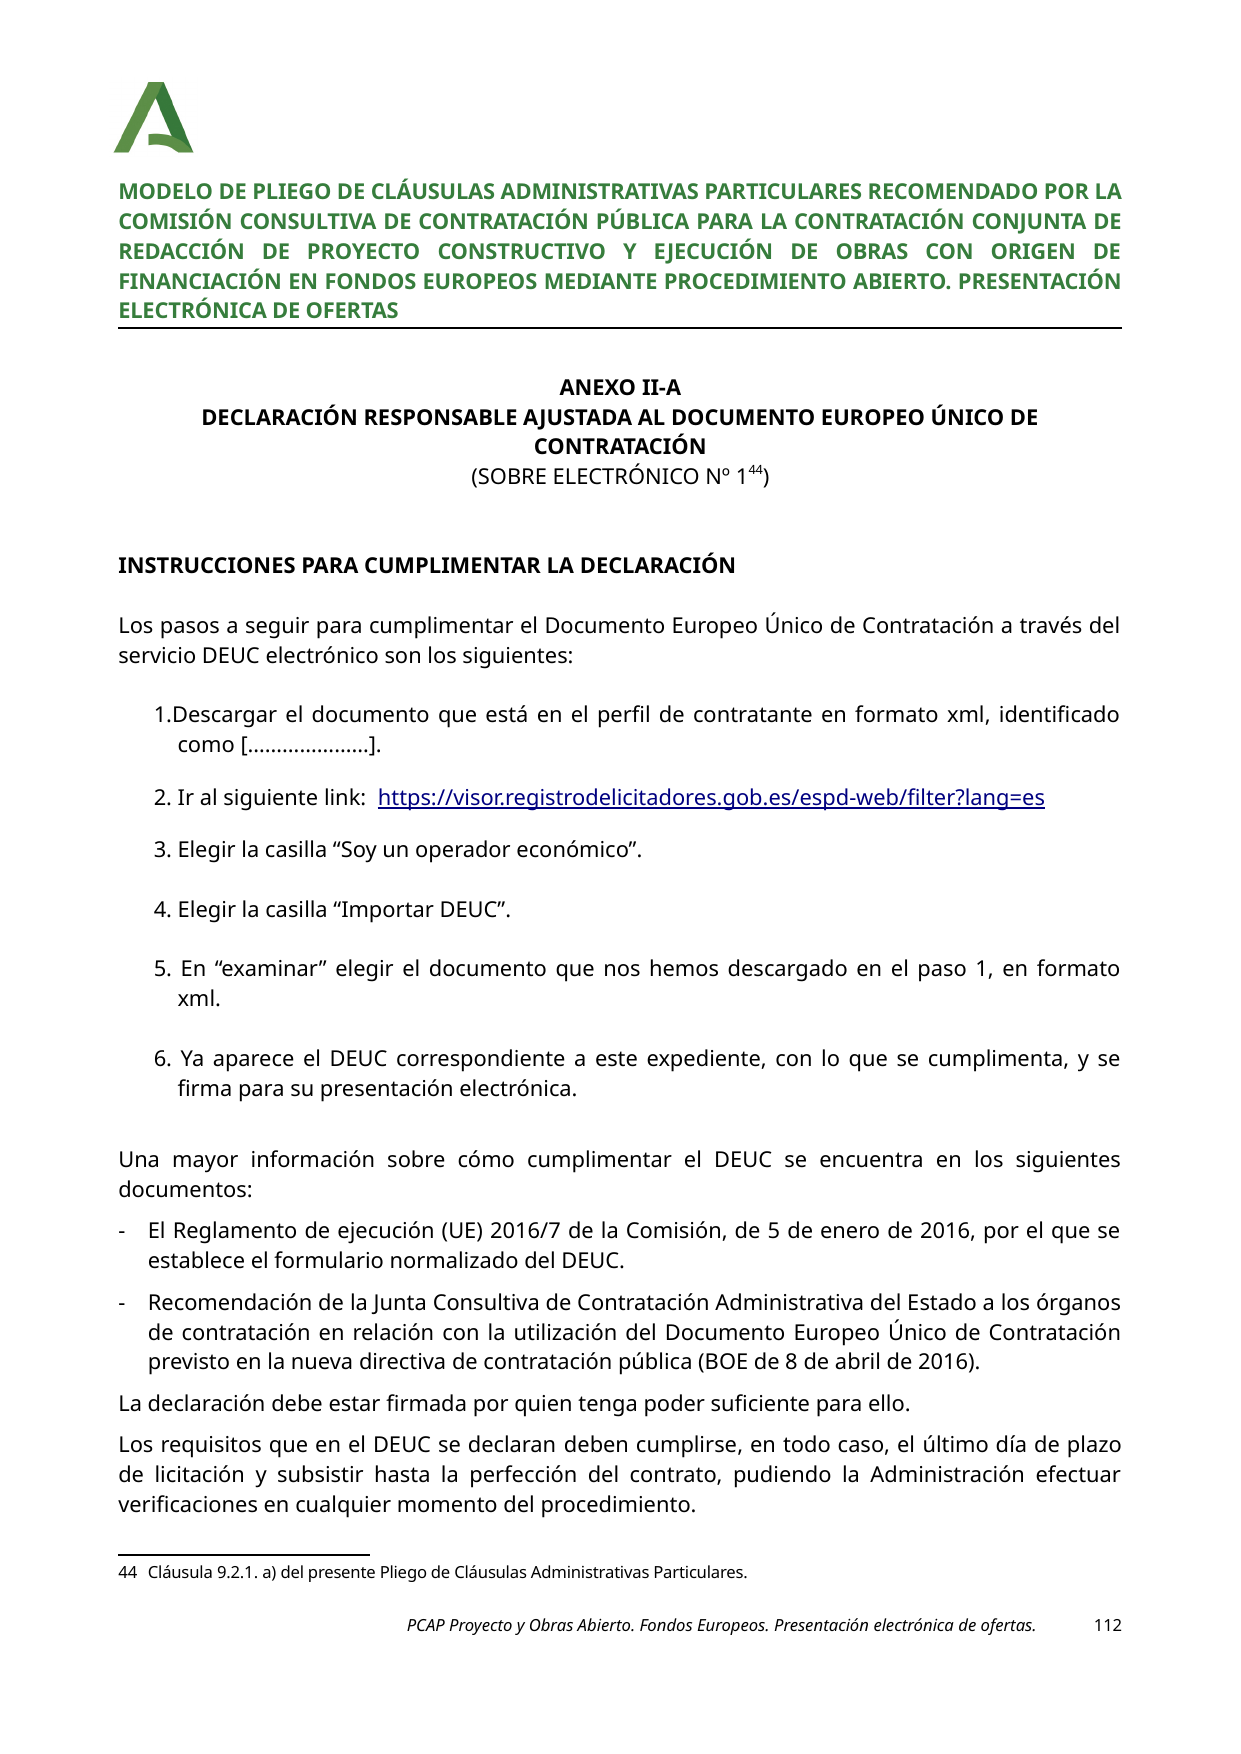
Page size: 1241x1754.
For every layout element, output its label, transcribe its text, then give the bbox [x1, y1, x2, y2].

text Los pasos a seguir para cumplimentar el Documento Europeo Único de Contratación a través del servicio DEUC electrónico son los siguientes: [118, 610, 1122, 670]
text (SOBRE ELECTRÓNICO Nº 1) [118, 461, 1122, 491]
text INSTRUCCIONES PARA CUMPLIMENTAR LA DECLARACIÓN [118, 551, 1122, 580]
text 2. Ir al siguiente link: https://visor.registrodelicitadores.gob.es/espd-web/filter?lang=es [153, 782, 1122, 812]
text - El Reglamento de ejecución (UE) 2016/7 de la Comisión, de 5 de enero de 2016, por el que se establece el formulario normalizado del DEUC. [118, 1215, 1122, 1275]
text La declaración debe estar firmada por quien tenga poder suficiente para ello. [118, 1388, 1122, 1418]
text DECLARACIÓN RESPONSABLE AJUSTADA AL DOCUMENTO EUROPEO ÚNICO DE CONTRATACIÓN [118, 402, 1122, 461]
picture [109, 77, 198, 157]
text Los requisitos que en el DEUC se declaran deben cumplirse, en todo caso, el último día de plazo de licitación y subsistir hasta la perfección del contrato, pudiendo la Administración efectuar verificaciones en cualquier momento del procedimiento. [118, 1429, 1122, 1519]
text Cláusula 9.2.1. a) del presente Pliego de Cláusulas Administrativas Particulares. [118, 1561, 1122, 1584]
text - Recomendación de la Junta Consultiva de Contratación Administrativa del Estado a los órganos de contratación en relación con la utilización del Documento Europeo Único de Contratación previsto en la nueva directiva de contratación pública (BOE de 8 de abril de 2016). [118, 1287, 1122, 1376]
text 4. Elegir la casilla “Importar DEUC”. [153, 894, 1122, 924]
text MODELO DE PLIEGO DE CLÁUSULAS ADMINISTRATIVAS PARTICULARES RECOMENDADO POR LA COMISIÓN CONSULTIVA DE CONTRATACIÓN PÚBLICA PARA LA CONTRATACIÓN CONJUNTA DE REDACCIÓN DE PROYECTO CONSTRUCTIVO Y EJECUCIÓN DE OBRAS CON ORIGEN DE FINANCIACIÓN EN FONDOS EUROPEOS MEDIANTE PROCEDIMIENTO ABIERTO. PRESENTACIÓN ELECTRÓNICA DE OFERTAS [118, 176, 1122, 327]
text ANEXO II-A [118, 372, 1122, 402]
text 5. En “examinar” elegir el documento que nos hemos descargado en el paso 1, en formato xml. [153, 953, 1122, 1013]
text 1.Descargar el documento que está en el perfil de contratante en formato xml, identificado como […………………]. [153, 699, 1122, 759]
text 3. Elegir la casilla “Soy un operador económico”. [153, 834, 1122, 864]
text 6. Ya aparece el DEUC correspondiente a este expediente, con lo que se cumplimenta, y se firma para su presentación electrónica. [153, 1043, 1122, 1102]
text Una mayor información sobre cómo cumplimentar el DEUC se encuentra en los siguientes documentos: [118, 1144, 1122, 1203]
